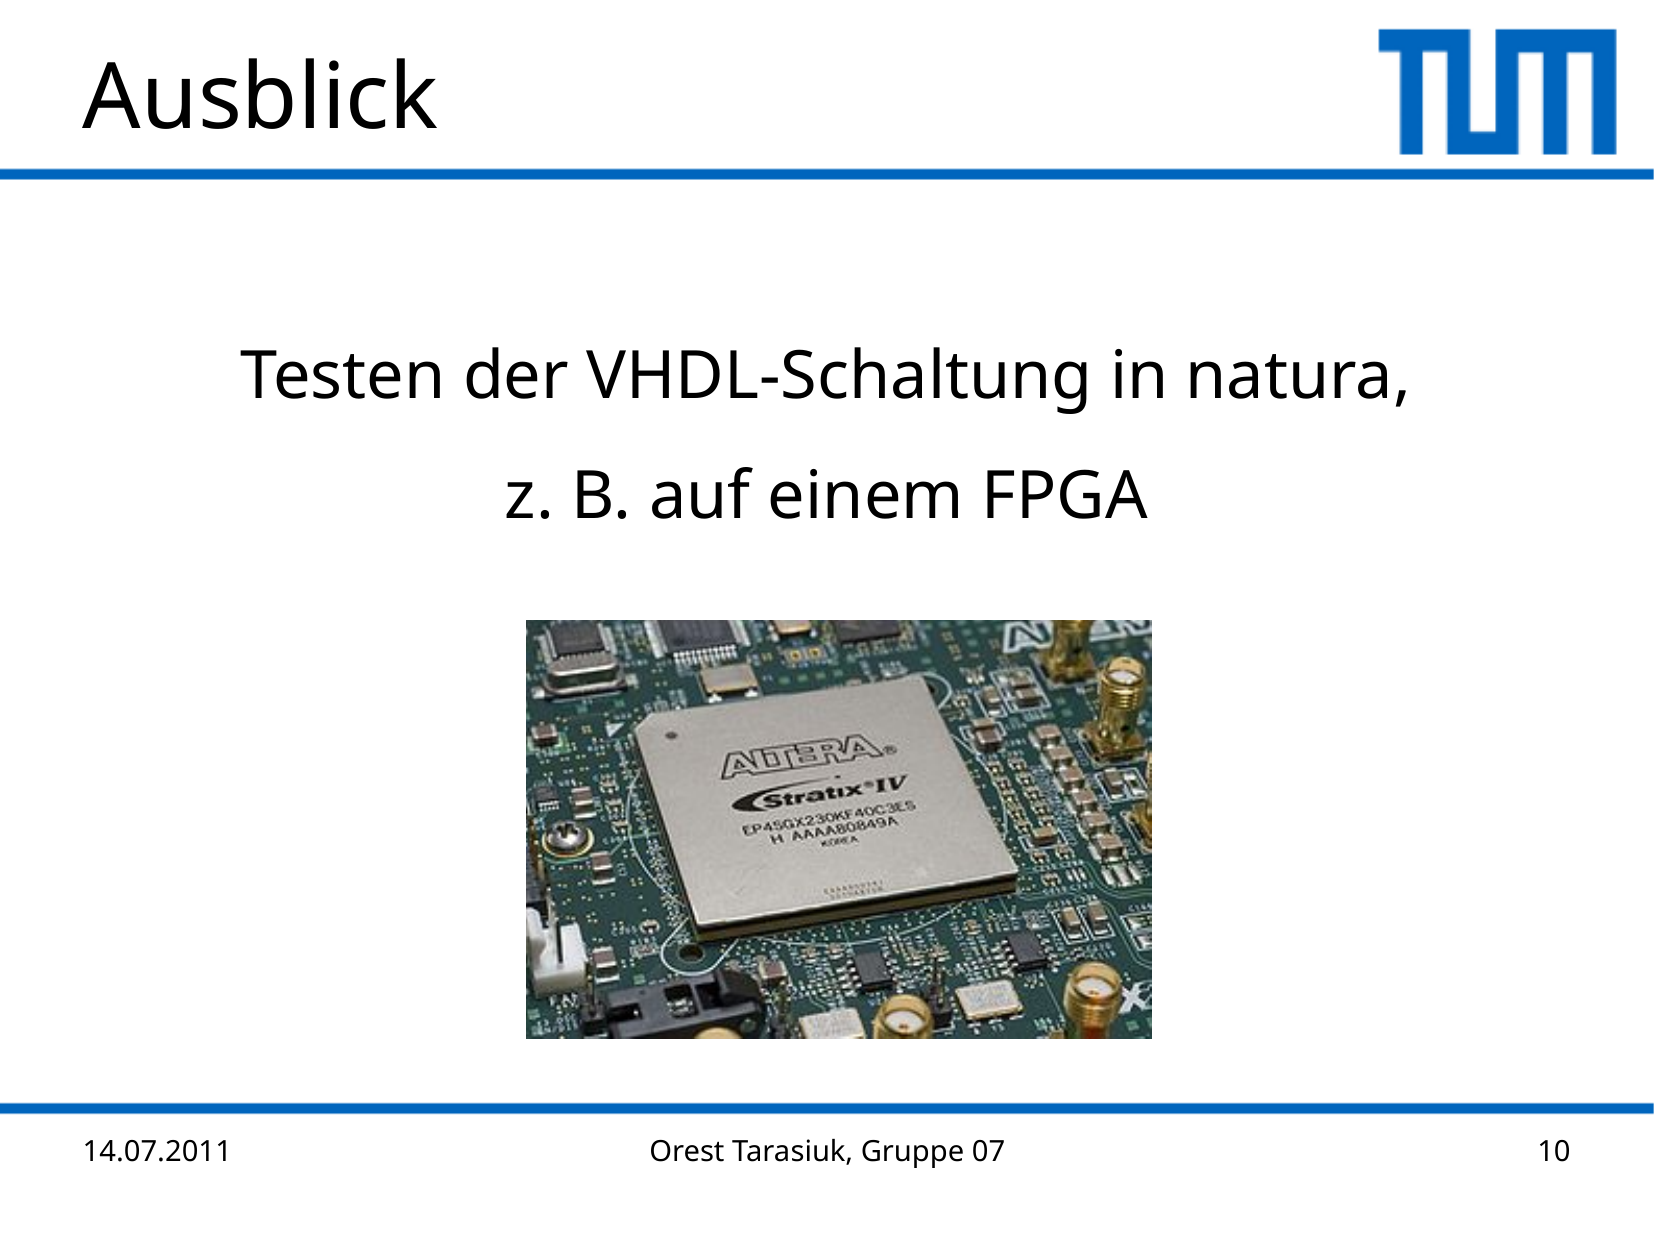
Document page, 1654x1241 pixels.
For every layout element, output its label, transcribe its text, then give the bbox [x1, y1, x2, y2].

picture [0, 0, 1654, 1241]
title Ausblick [82, 41, 1359, 145]
list Testen der VHDL-Schaltung in natura, z. B. auf einem FPGA [82, 206, 1571, 1026]
